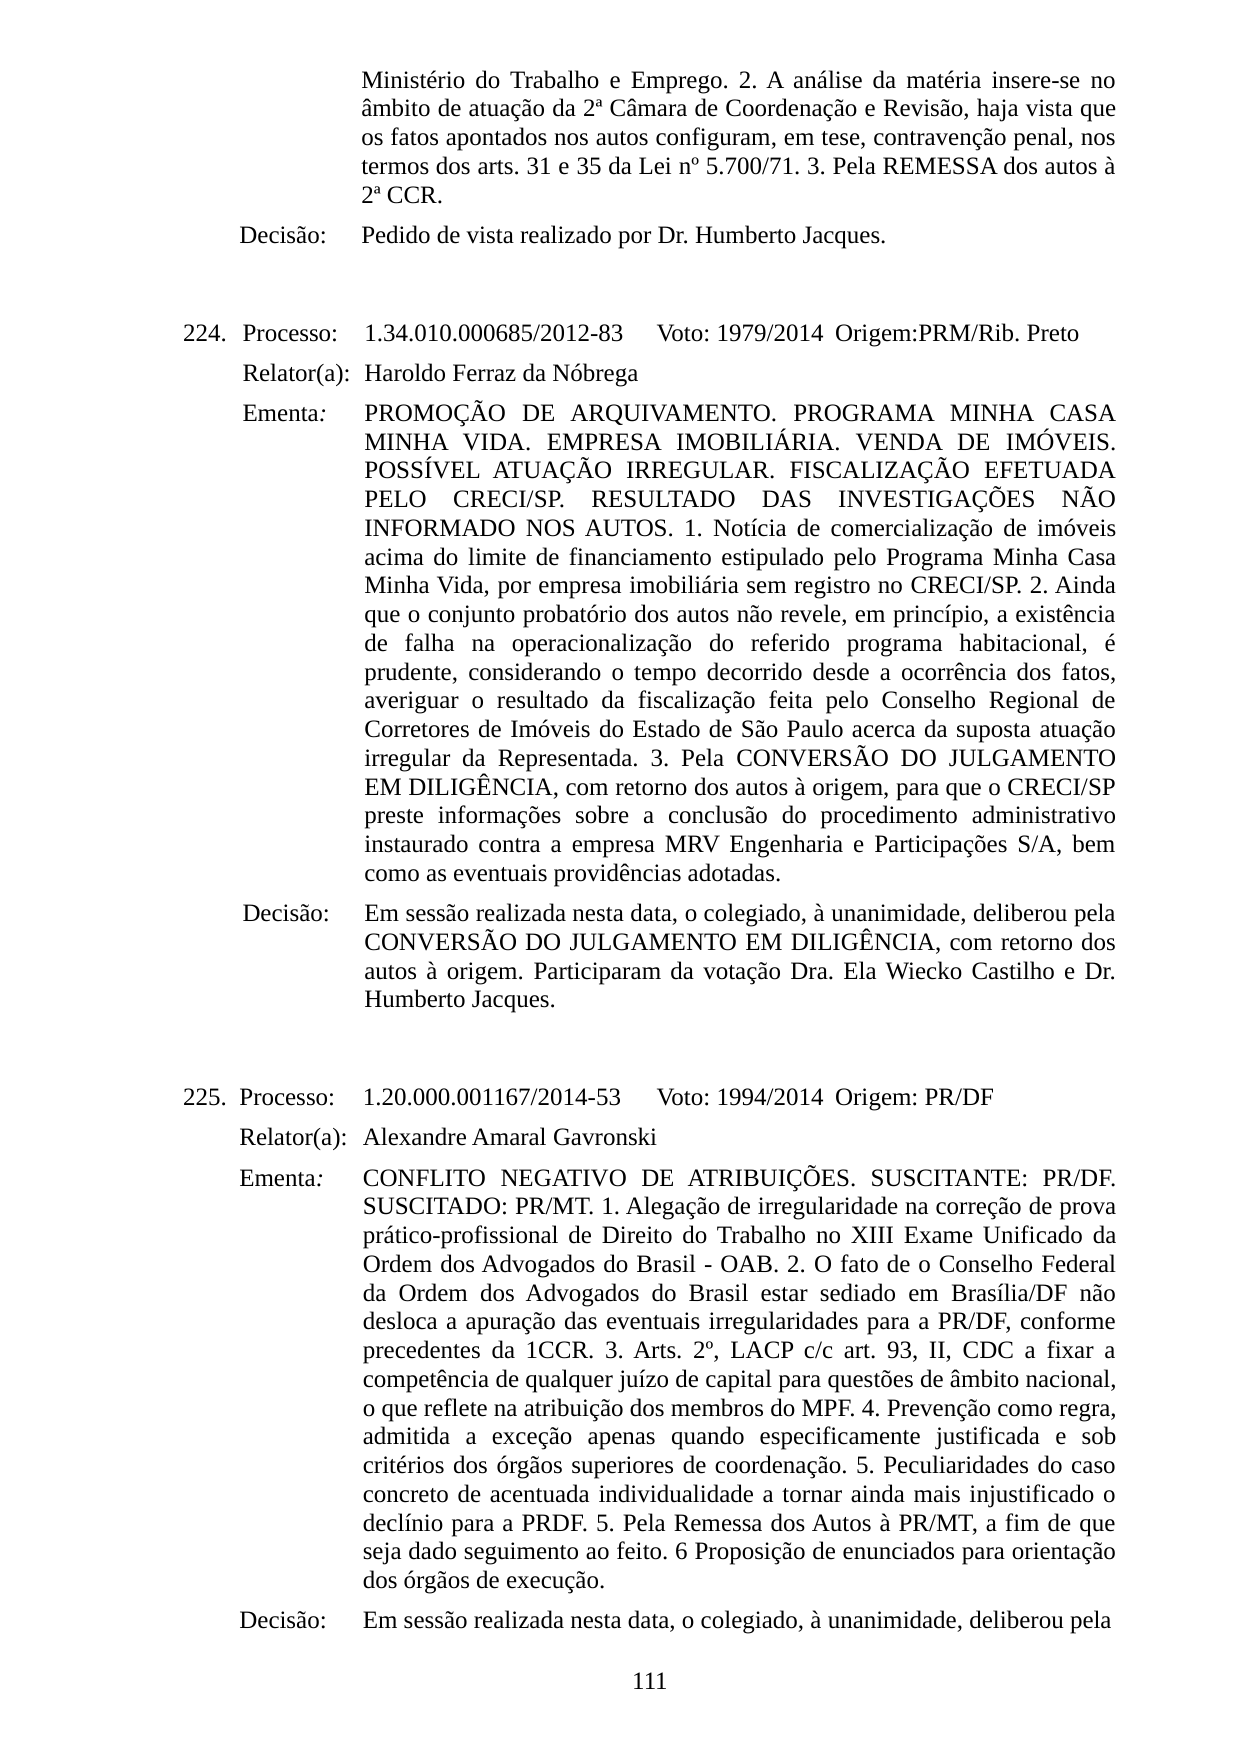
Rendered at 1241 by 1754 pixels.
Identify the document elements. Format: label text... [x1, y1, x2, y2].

table_cell [177, 393, 237, 893]
table_cell Em sessão realizada nesta data, o colegiado, à unanimidade, deliberou pela CONVERSÃO DO JULGAMENTO EM DILIGÊNCIA, com retorno dos autos à origem. Participaram da votação Dra. Ela Wiecko Castilho e Dr. Humberto Jacques. [359, 893, 1122, 1019]
table_header 224. [177, 312, 237, 352]
table_cell Decisão: [234, 214, 355, 254]
table_cell [177, 1600, 233, 1640]
table_cell Ministério do Trabalho e Emprego. 2. A análise da matéria insere-se no âmbito de atuação da 2ª Câmara de Coordenação e Revisão, haja vista que os fatos apontados nos autos configuram, em tese, contravenção penal, nos termos dos arts. 31 e 35 da Lei nº 5.700/71. 3. Pela REMESSA dos autos à 2ª CCR. [355, 59, 1122, 214]
table_cell Ementa: [234, 1157, 357, 1600]
table_cell Decisão: [237, 893, 358, 1019]
table_cell [177, 352, 237, 392]
table_header Origem:PRM/Rib. Preto [829, 312, 1122, 352]
table_cell Relator(a): [234, 1117, 357, 1157]
table_header Voto: 1994/2014 [651, 1077, 829, 1117]
table_cell Pedido de vista realizado por Dr. Humberto Jacques. [355, 214, 1122, 254]
table_cell Decisão: [234, 1600, 357, 1640]
table_header 1.20.000.001167/2014-53 [357, 1077, 651, 1117]
table_cell [234, 59, 355, 214]
table_cell [177, 214, 233, 254]
table_header Voto: 1979/2014 [651, 312, 829, 352]
table_cell CONFLITO NEGATIVO DE ATRIBUIÇÕES. SUSCITANTE: PR/DF. SUSCITADO: PR/MT. 1. Alegação de irregularidade na correção de prova prático-profissional de Direito do Trabalho no XIII Exame Unificado da Ordem dos Advogados do Brasil - OAB. 2. O fato de o Conselho Federal da Ordem dos Advogados do Brasil estar sediado em Brasília/DF não desloca a apuração das eventuais irregularidades para a PR/DF, conforme precedentes da 1CCR. 3. Arts. 2º, LACP c/c art. 93, II, CDC a fixar a competência de qualquer juízo de capital para questões de âmbito nacional, o que reflete na atribuição dos membros do MPF. 4. Prevenção como regra, admitida a exceção apenas quando especificamente justificada e sob critérios dos órgãos superiores de coordenação. 5. Peculiaridades do caso concreto de acentuada individualidade a tornar ainda mais injustificado o declínio para a PRDF. 5. Pela Remessa dos Autos à PR/MT, a fim de que seja dado seguimento ao feito. 6 Proposição de enunciados para orientação dos órgãos de execução. [357, 1157, 1122, 1600]
table_header 225. [177, 1077, 233, 1117]
table_header Origem: PR/DF [829, 1077, 1122, 1117]
table_cell Alexandre Amaral Gavronski [357, 1117, 1122, 1157]
table_header 1.34.010.000685/2012-83 [359, 312, 651, 352]
table_cell [177, 1157, 233, 1600]
table_cell Haroldo Ferraz da Nóbrega [359, 352, 1122, 392]
table_header Processo: [234, 1077, 357, 1117]
table_cell [177, 59, 233, 214]
table_cell Relator(a): [237, 352, 358, 392]
table_cell [177, 1117, 233, 1157]
table_cell Em sessão realizada nesta data, o colegiado, à unanimidade, deliberou pela [357, 1600, 1122, 1640]
table_header Processo: [237, 312, 358, 352]
table_cell [177, 893, 237, 1019]
table_cell Ementa: [237, 393, 358, 893]
table_cell PROMOÇÃO DE ARQUIVAMENTO. PROGRAMA MINHA CASA MINHA VIDA. EMPRESA IMOBILIÁRIA. VENDA DE IMÓVEIS. POSSÍVEL ATUAÇÃO IRREGULAR. FISCALIZAÇÃO EFETUADA PELO CRECI/SP. RESULTADO DAS INVESTIGAÇÕES NÃO INFORMADO NOS AUTOS. 1. Notícia de comercialização de imóveis acima do limite de financiamento estipulado pelo Programa Minha Casa Minha Vida, por empresa imobiliária sem registro no CRECI/SP. 2. Ainda que o conjunto probatório dos autos não revele, em princípio, a existência de falha na operacionalização do referido programa habitacional, é prudente, considerando o tempo decorrido desde a ocorrência dos fatos, averiguar o resultado da fiscalização feita pelo Conselho Regional de Corretores de Imóveis do Estado de São Paulo acerca da suposta atuação irregular da Representada. 3. Pela CONVERSÃO DO JULGAMENTO EM DILIGÊNCIA, com retorno dos autos à origem, para que o CRECI/SP preste informações sobre a conclusão do procedimento administrativo instaurado contra a empresa MRV Engenharia e Participações S/A, bem como as eventuais providências adotadas. [359, 393, 1122, 893]
